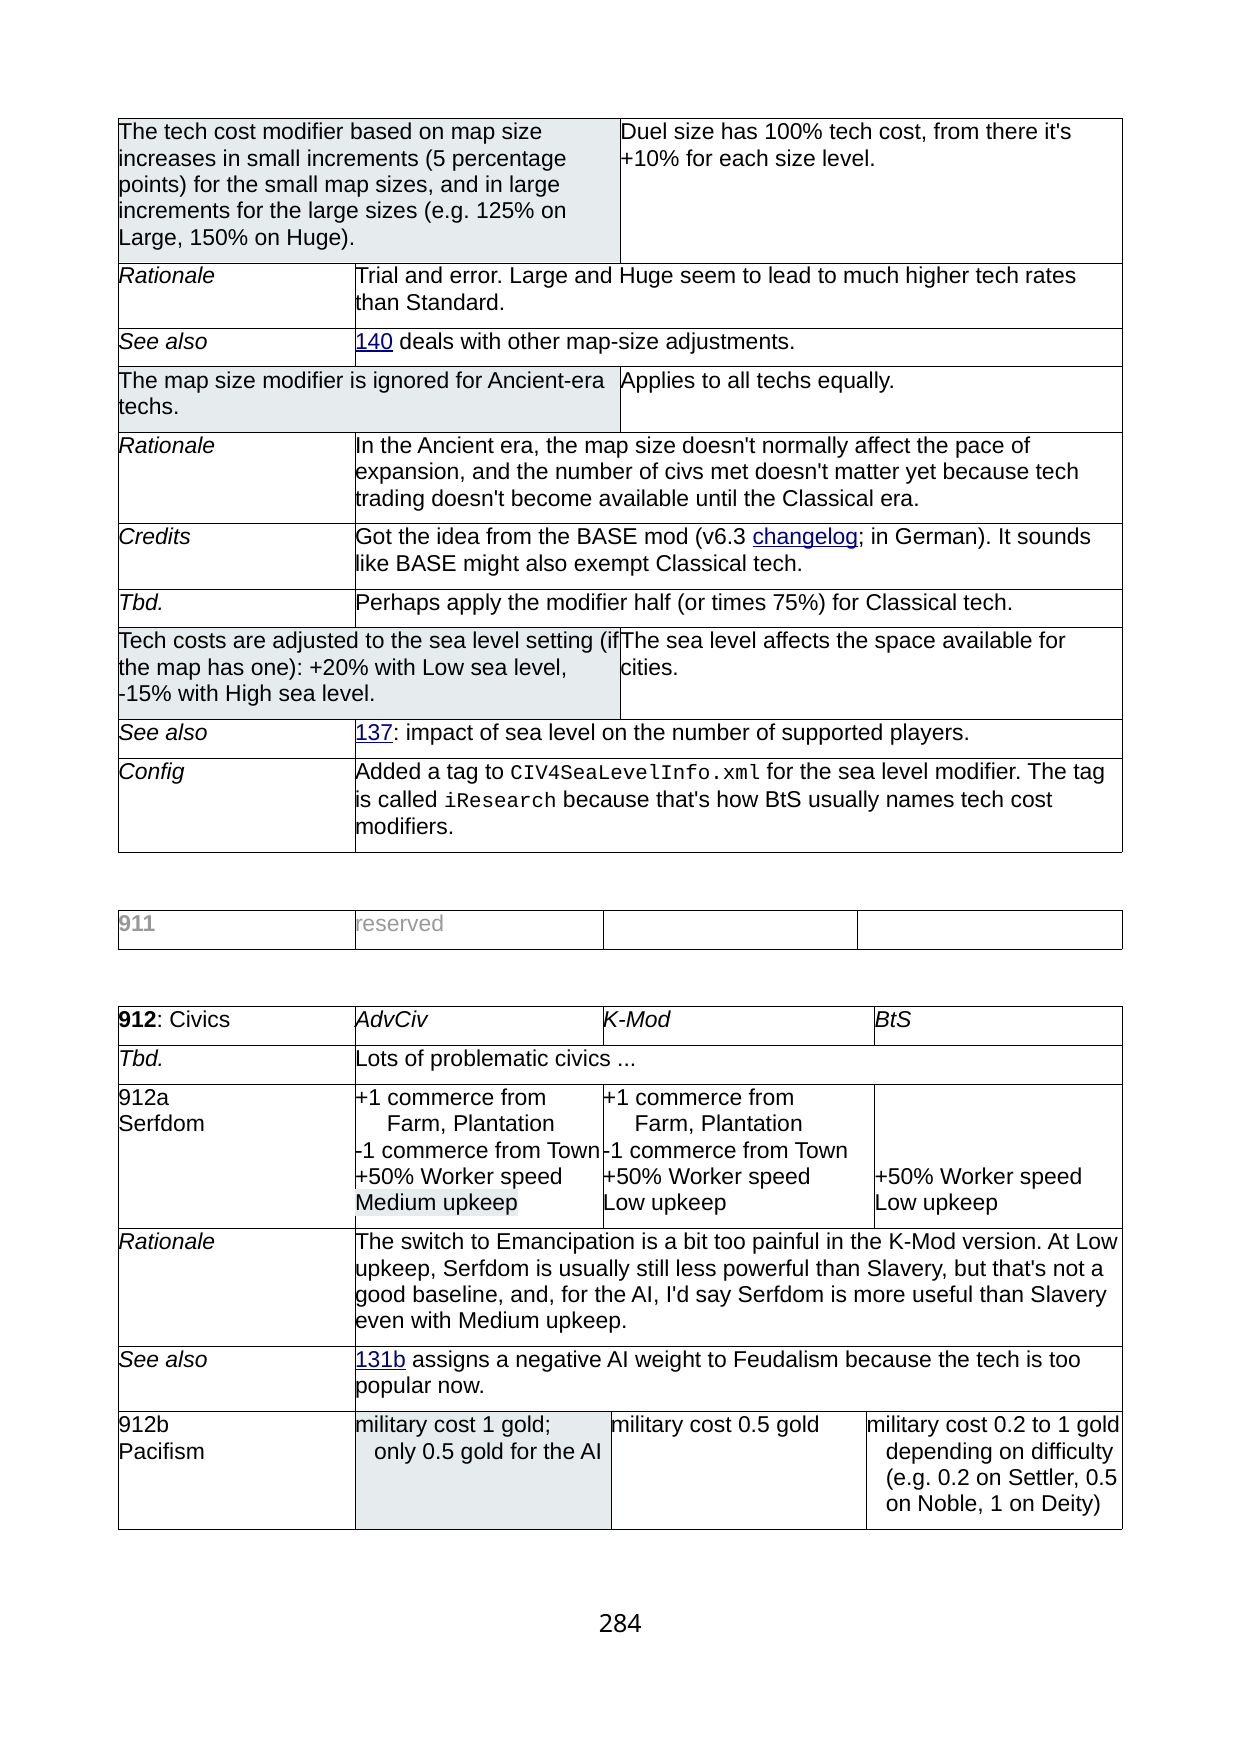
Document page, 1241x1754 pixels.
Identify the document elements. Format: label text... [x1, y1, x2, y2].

table_cell Tbd. [119, 1046, 355, 1084]
table_cell +1 commerce from Farm, Plantation -1 commerce from Town +50% Worker speed Medium upkeep [356, 1085, 603, 1228]
table_cell The switch to Emancipation is a bit too painful in the K-Mod version. At Low upkeep, Serfdom is usually still less powerful than Slavery, but that's not a good baseline, and, for the AI, I'd say Serfdom is more useful than Slavery even with Medium upkeep. [356, 1229, 1122, 1346]
table_cell military cost 1 gold; only 0.5 gold for the AI [356, 1412, 611, 1529]
table_cell 137: impact of sea level on the number of supported players. [356, 720, 1122, 758]
table_cell Rationale [119, 1229, 355, 1346]
table_header BtS [875, 1007, 1122, 1045]
table_cell +1 commerce from Farm, Plantation -1 commerce from Town +50% Worker speed Low upkeep [604, 1085, 874, 1228]
table_cell In the Ancient era, the map size doesn't normally affect the pace of expansion, and the number of civs met doesn't matter yet because tech trading doesn't become available until the Classical era. [356, 433, 1122, 523]
table_cell Trial and error. Large and Huge seem to lead to much higher tech rates than Standard. [356, 264, 1122, 328]
table_cell Tbd. [119, 590, 355, 627]
table_cell 131b assigns a negative AI weight to Feudalism because the tech is too popular now. [356, 1347, 1122, 1411]
table_cell Credits [119, 524, 355, 588]
table_cell See also [119, 329, 355, 366]
table_cell Tech costs are adjusted to the sea level setting (if the map has one): +20% with Low sea level, -15% with High sea level. [119, 628, 620, 719]
table_cell 912b Pacifism [119, 1412, 355, 1529]
table_header reserved [356, 911, 603, 948]
table_cell See also [119, 1347, 355, 1411]
table_cell +50% Worker speed Low upkeep [875, 1085, 1122, 1228]
table_cell Perhaps apply the modifier half (or times 75%) for Classical tech. [356, 590, 1122, 627]
table_header AdvCiv [356, 1007, 603, 1045]
table_header 911 [119, 911, 355, 948]
table_cell Applies to all techs equally. [621, 367, 1122, 432]
table_header K-Mod [604, 1007, 874, 1045]
table_cell The tech cost modifier based on map size increases in small increments (5 percentage points) for the small map sizes, and in large increments for the large sizes (e.g. 125% on Large, 150% on Huge). [119, 119, 620, 262]
table_cell military cost 0.2 to 1 gold depending on difficulty (e.g. 0.2 on Settler, 0.5 on Noble, 1 on Deity) [867, 1412, 1122, 1529]
table_header [604, 911, 857, 948]
table_cell Added a tag to CIV4SeaLevelInfo.xml for the sea level modifier. The tag is called iResearch because that's how BtS usually names tech cost modifiers. [356, 759, 1122, 852]
table_header 912: Civics [119, 1007, 355, 1045]
table_cell Rationale [119, 433, 355, 523]
table_cell military cost 0.5 gold [612, 1412, 866, 1529]
table_cell 140 deals with other map-size adjustments. [356, 329, 1122, 366]
table_cell Lots of problematic civics ... [356, 1046, 1122, 1084]
table_cell Config [119, 759, 355, 852]
table_cell See also [119, 720, 355, 758]
table_cell Rationale [119, 264, 355, 328]
table_cell The map size modifier is ignored for Ancient-era techs. [119, 367, 620, 432]
table_cell 912a Serfdom [119, 1085, 355, 1228]
table_cell Duel size has 100% tech cost, from there it's +10% for each size level. [621, 119, 1122, 262]
table_cell Got the idea from the BASE mod (v6.3 changelog; in German). It sounds like BASE might also exempt Classical tech. [356, 524, 1122, 588]
table_cell The sea level affects the space available for cities. [621, 628, 1122, 719]
table_header [858, 911, 1122, 948]
